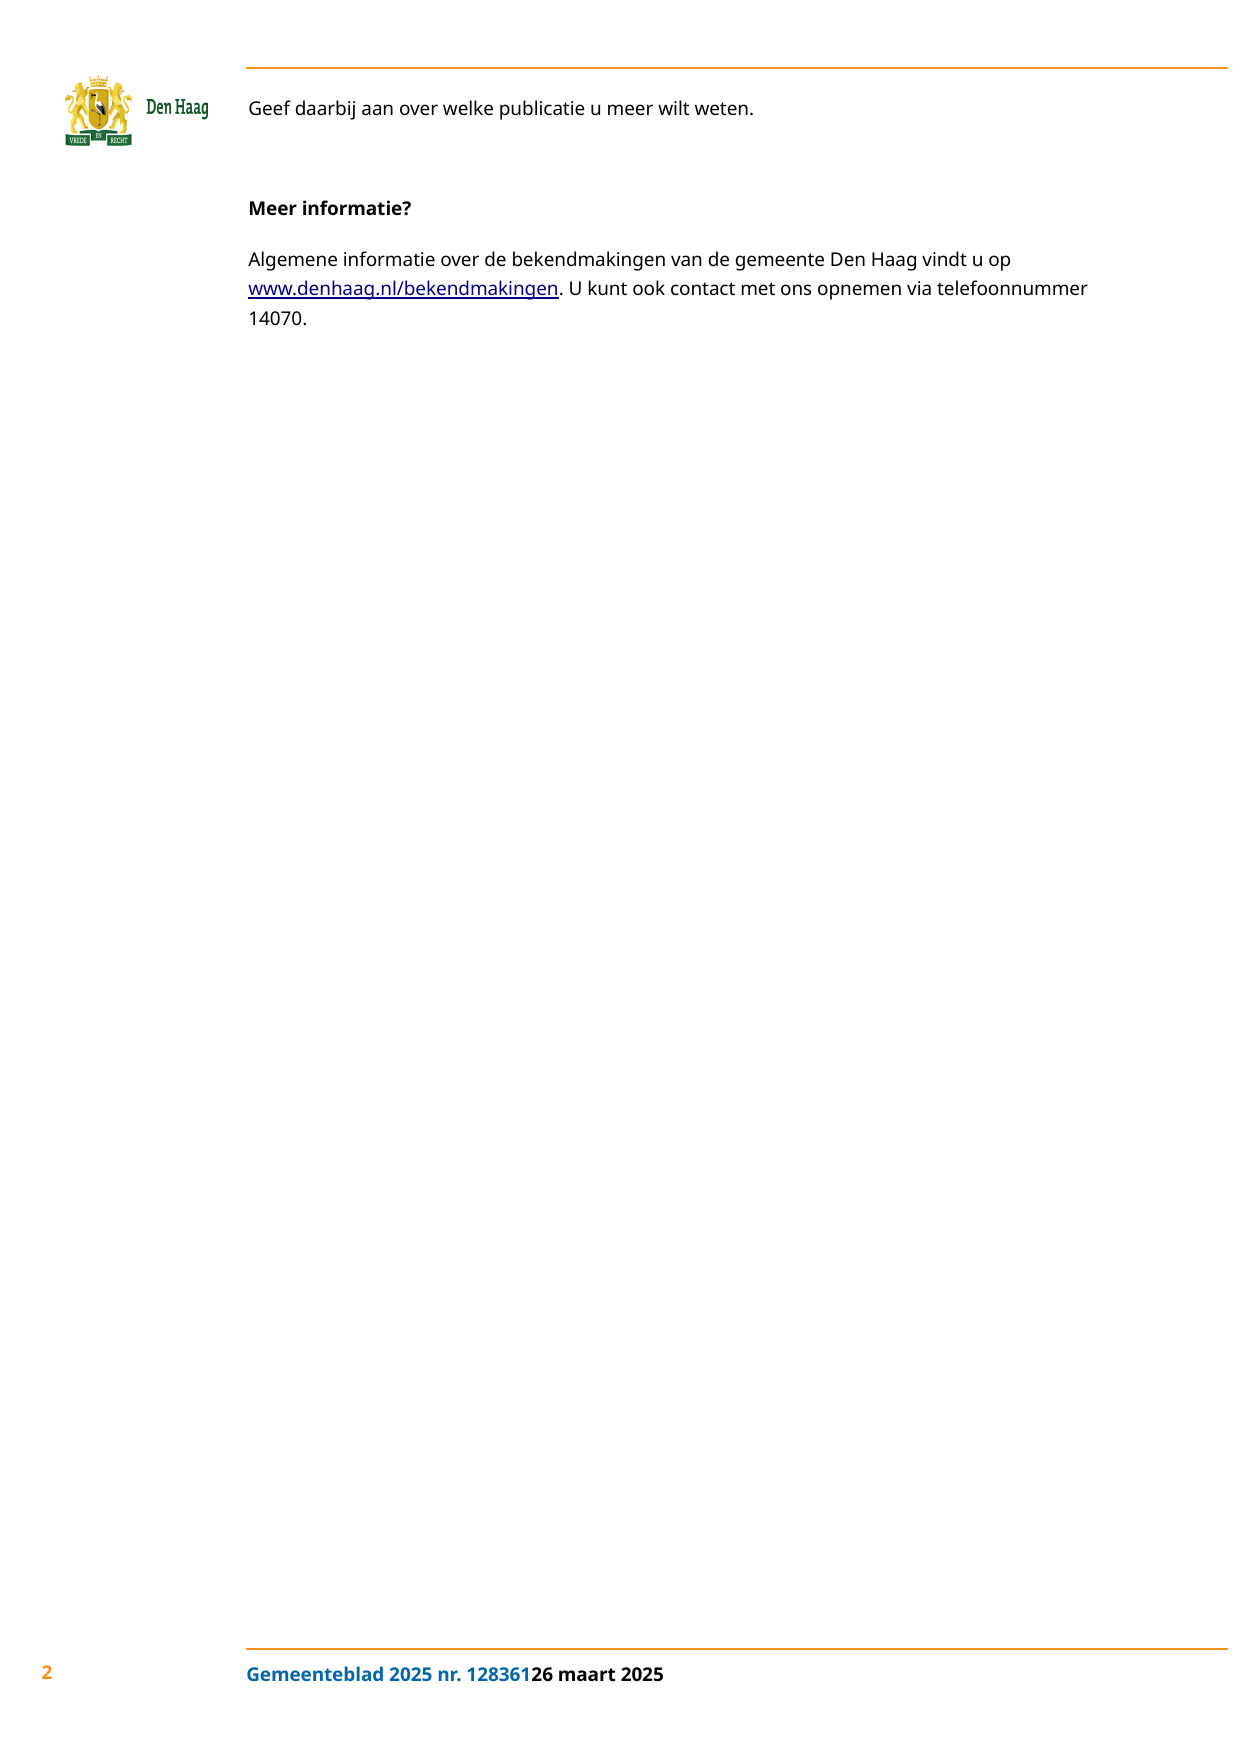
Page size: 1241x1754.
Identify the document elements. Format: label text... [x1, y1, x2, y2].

picture [41, 47, 231, 172]
text Geef daarbij aan over welke publicatie u meer wilt weten. [248, 95, 1152, 121]
text Meer informatie? [248, 196, 1152, 221]
text Algemene informatie over de bekendmakingen van de gemeente Den Haag vindt u op www.denhaag.nl/bekendmakingen. U kunt ook contact met ons opnemen via telefoonnummer 14070. [248, 246, 1152, 331]
